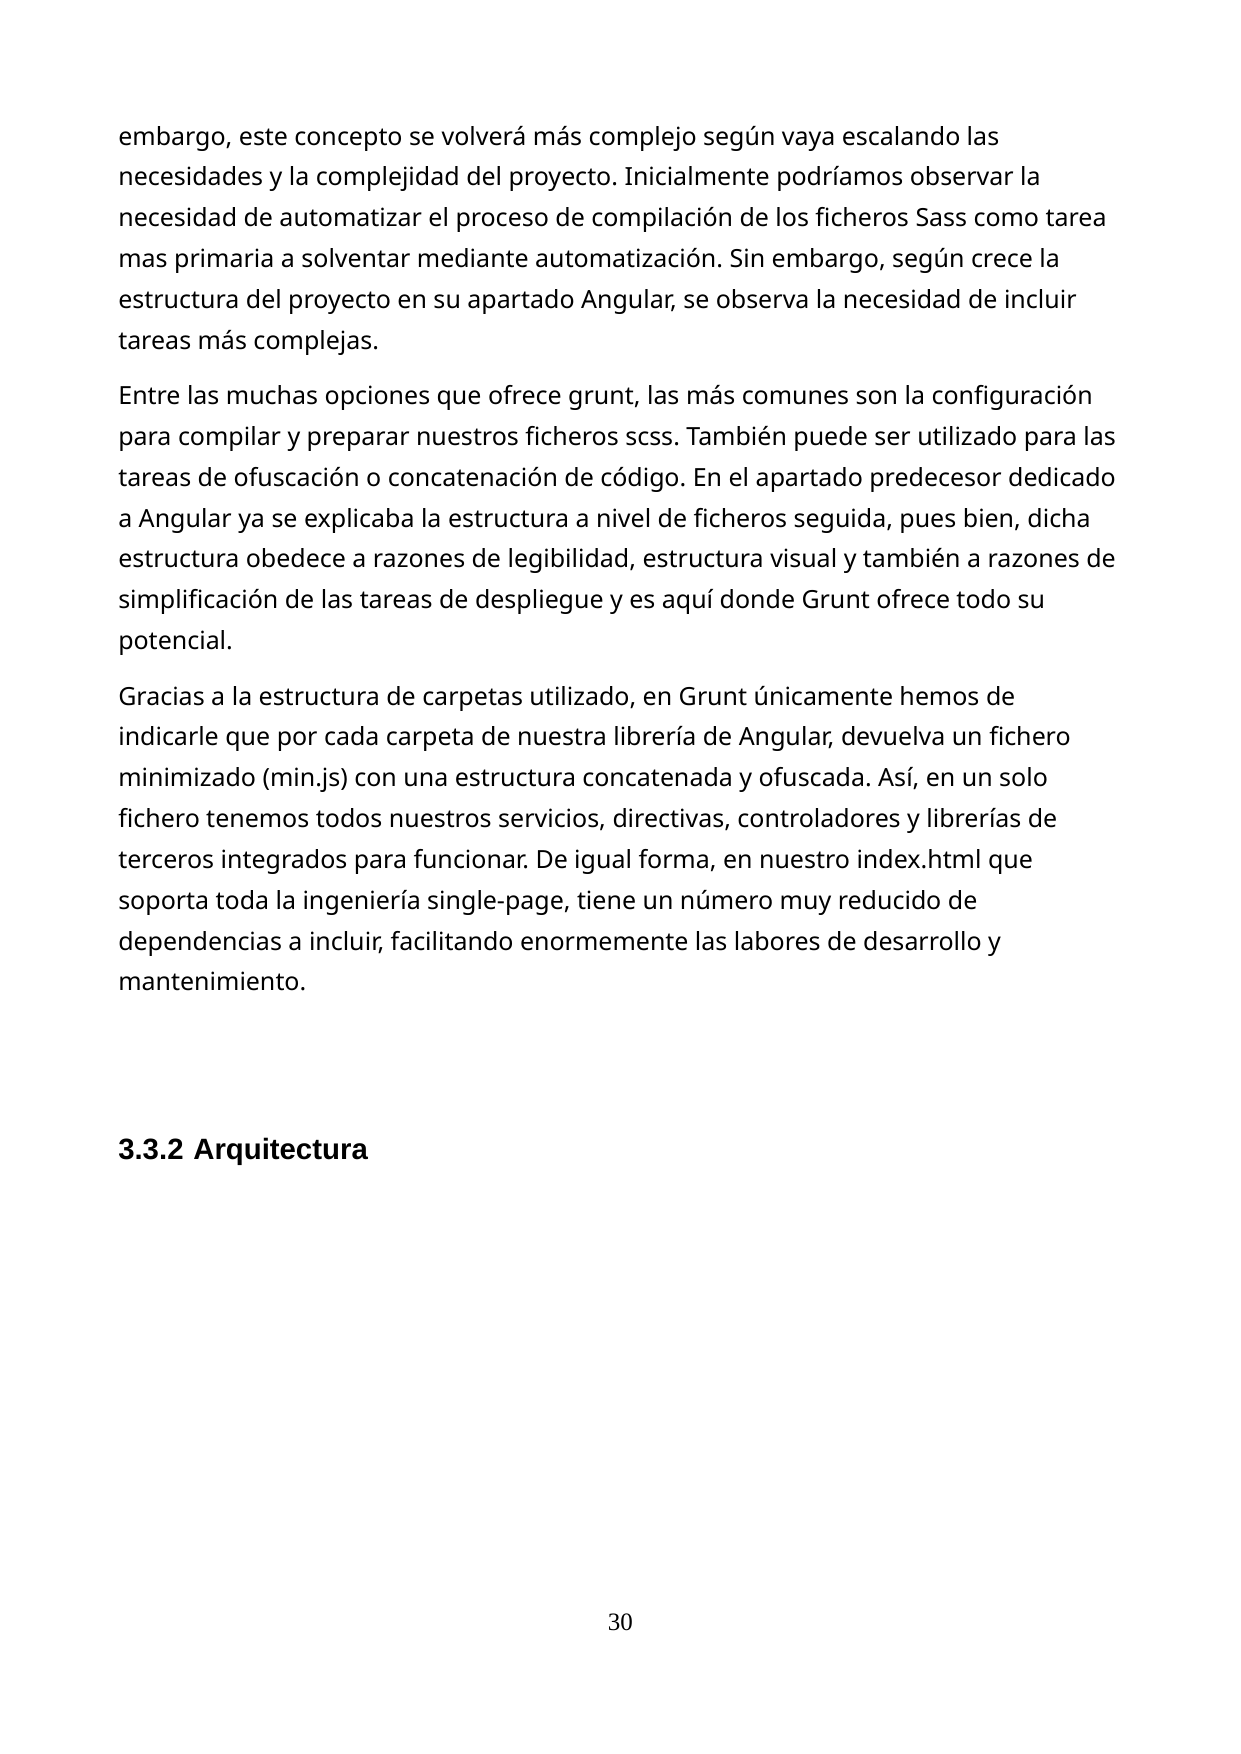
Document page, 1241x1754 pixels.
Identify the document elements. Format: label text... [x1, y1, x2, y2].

text embargo, este concepto se volverá más complejo según vaya escalando las necesidades y la complejidad del proyecto. Inicialmente podríamos observar la necesidad de automatizar el proceso de compilación de los ficheros Sass como tarea mas primaria a solventar mediante automatización. Sin embargo, según crece la estructura del proyecto en su apartado Angular, se observa la necesidad de incluir tareas más complejas. [118, 118, 1122, 356]
subtitle Arquitectura [118, 1132, 1122, 1166]
text Gracias a la estructura de carpetas utilizado, en Grunt únicamente hemos de indicarle que por cada carpeta de nuestra librería de Angular, devuelva un fichero minimizado (min.js) con una estructura concatenada y ofuscada. Así, en un solo fichero tenemos todos nuestros servicios, directivas, controladores y librerías de terceros integrados para funcionar. De igual forma, en nuestro index.html que soporta toda la ingeniería single-page, tiene un número muy reducido de dependencias a incluir, facilitando enormemente las labores de desarrollo y mantenimiento. [118, 678, 1122, 998]
text Entre las muchas opciones que ofrece grunt, las más comunes son la configuración para compilar y preparar nuestros ficheros scss. También puede ser utilizado para las tareas de ofuscación o concatenación de código. En el apartado predecesor dedicado a Angular ya se explicaba la estructura a nivel de ficheros seguida, pues bien, dicha estructura obedece a razones de legibilidad, estructura visual y también a razones de simplificación de las tareas de despliegue y es aquí donde Grunt ofrece todo su potencial. [118, 378, 1122, 657]
